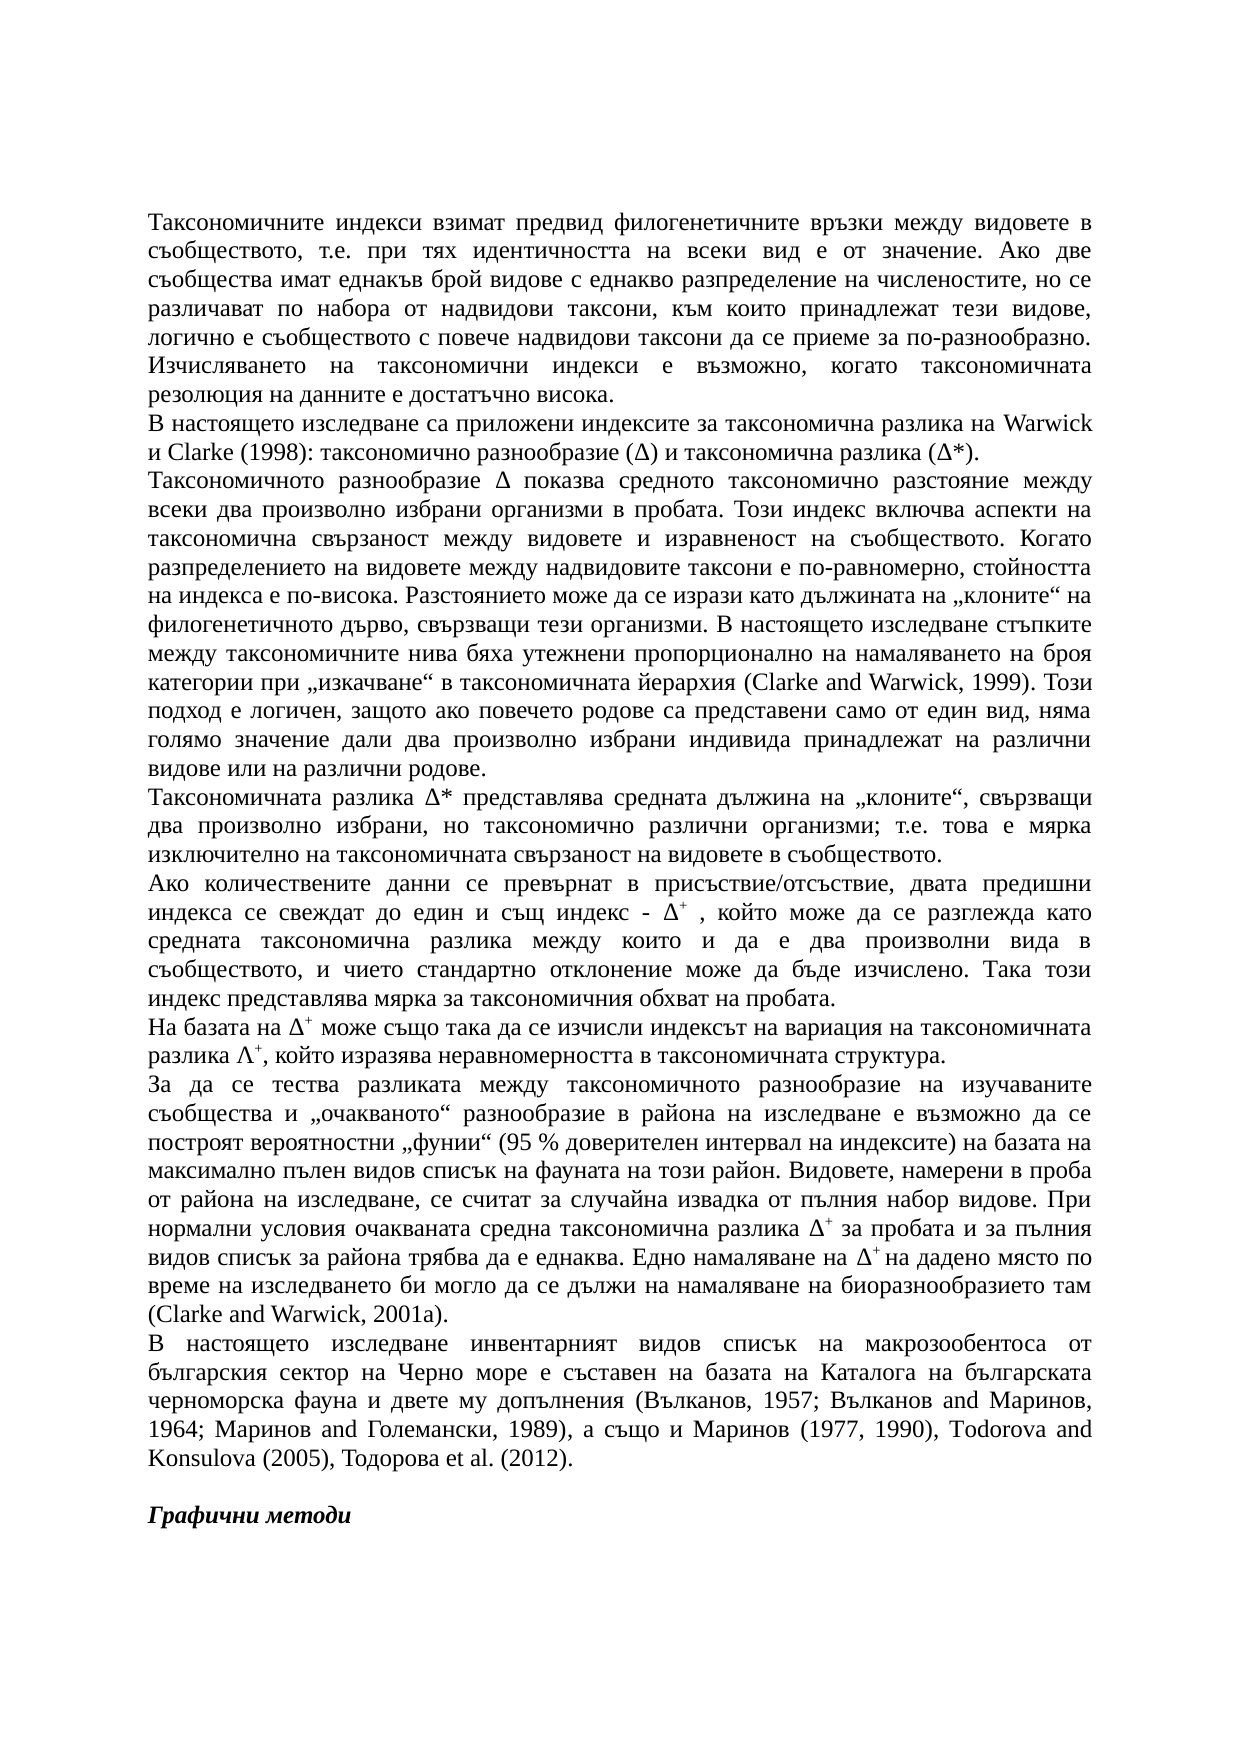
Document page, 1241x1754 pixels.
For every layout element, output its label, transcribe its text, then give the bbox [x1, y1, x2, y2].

text Таксономичното разнообразие Δ показва средното таксономично разстояние между всеки два произволно избрани организми в пробата. Този индекс включва аспекти на таксономична свързаност между видовете и изравненост на съобществото. Когато разпределението на видовете между надвидовите таксони е по-равномерно, стойността на индекса е по-висока. Разстоянието може да се изрази като дължината на „клоните“ на филогенетичното дърво, свързващи тези организми. В настоящето изследване стъпките между таксономичните нива бяха утежнени пропорционално на намаляването на броя категории при „изкачване“ в таксономичната йерархия (Clarke and Warwick, 1999). Този подход е логичен, защото ако повечето родове са представени само от един вид, няма голямо значение дали два произволно избрани индивида принадлежат на различни видове или на различни родове. [148, 465, 1093, 782]
text Таксономичната разлика Δ* представлява средната дължина на „клоните“, свързващи два произволно избрани, но таксономично различни организми; т.е. това е мярка изключително на таксономичната свързаност на видовете в съобществото. [148, 782, 1093, 868]
text Таксономичните индекси взимат предвид филогенетичните връзки между видовете в съобществото, т.е. при тях идентичността на всеки вид е от значение. Ако две съобщества имат еднакъв брой видове с еднакво разпределение на численостите, но се различават по набора от надвидови таксони, към които принадлежат тези видове, логично е съобществото с повече надвидови таксони да се приеме за по-разнообразно. Изчисляването на таксономични индекси е възможно, когато таксономичната резолюция на данните е достатъчно висока. [148, 207, 1093, 408]
text Ако количествените данни се превърнат в присъствие/отсъствие, двата предишни индекса се свеждат до един и същ индекс - Δ+ , който може да се разглежда като средната таксономична разлика между които и да е два произволни вида в съобществото, и чието стандартно отклонение може да бъде изчислено. Така този индекс представлява мярка за таксономичния обхват на пробата. [148, 868, 1093, 1012]
text В настоящето изследване инвентарният видов списък на макрозообентоса от българския сектор на Черно море е съставен на базата на Каталога на българската черноморска фауна и двете му допълнения (Вълканов, 1957; Вълканов and Маринов, 1964; Маринов and Големански, 1989), а също и Маринов (1977, 1990), Todorova and Konsulova (2005), Тодорова et al. (2012). [148, 1328, 1093, 1472]
text За да се тества разликата между таксономичното разнообразие на изучаваните съобщества и „очакваното“ разнообразие в района на изследване е възможно да се построят вероятностни „фунии“ (95 % доверителен интервал на индексите) на базата на максимално пълен видов списък на фауната на този район. Видовете, намерени в проба от района на изследване, се считат за случайна извадка от пълния набор видове. При нормални условия очакваната средна таксономична разлика Δ+ за пробата и за пълния видов списък за района трябва да е еднаква. Едно намаляване на Δ+ на дадено място по време на изследването би могло да се дължи на намаляване на биоразнообразието там (Clarke and Warwick, 2001a). [148, 1069, 1093, 1328]
text Графични методи [148, 1500, 1093, 1529]
text На базата на Δ+ може също така да се изчисли индексът на вариация на таксономичната разлика Λ+, който изразява неравномерността в таксономичната структура. [148, 1012, 1093, 1069]
text В настоящето изследване са приложени индексите за таксономична разлика на Warwick и Clarke (1998): таксономично разнообразие (Δ) и таксономична разлика (Δ*). [148, 408, 1093, 465]
